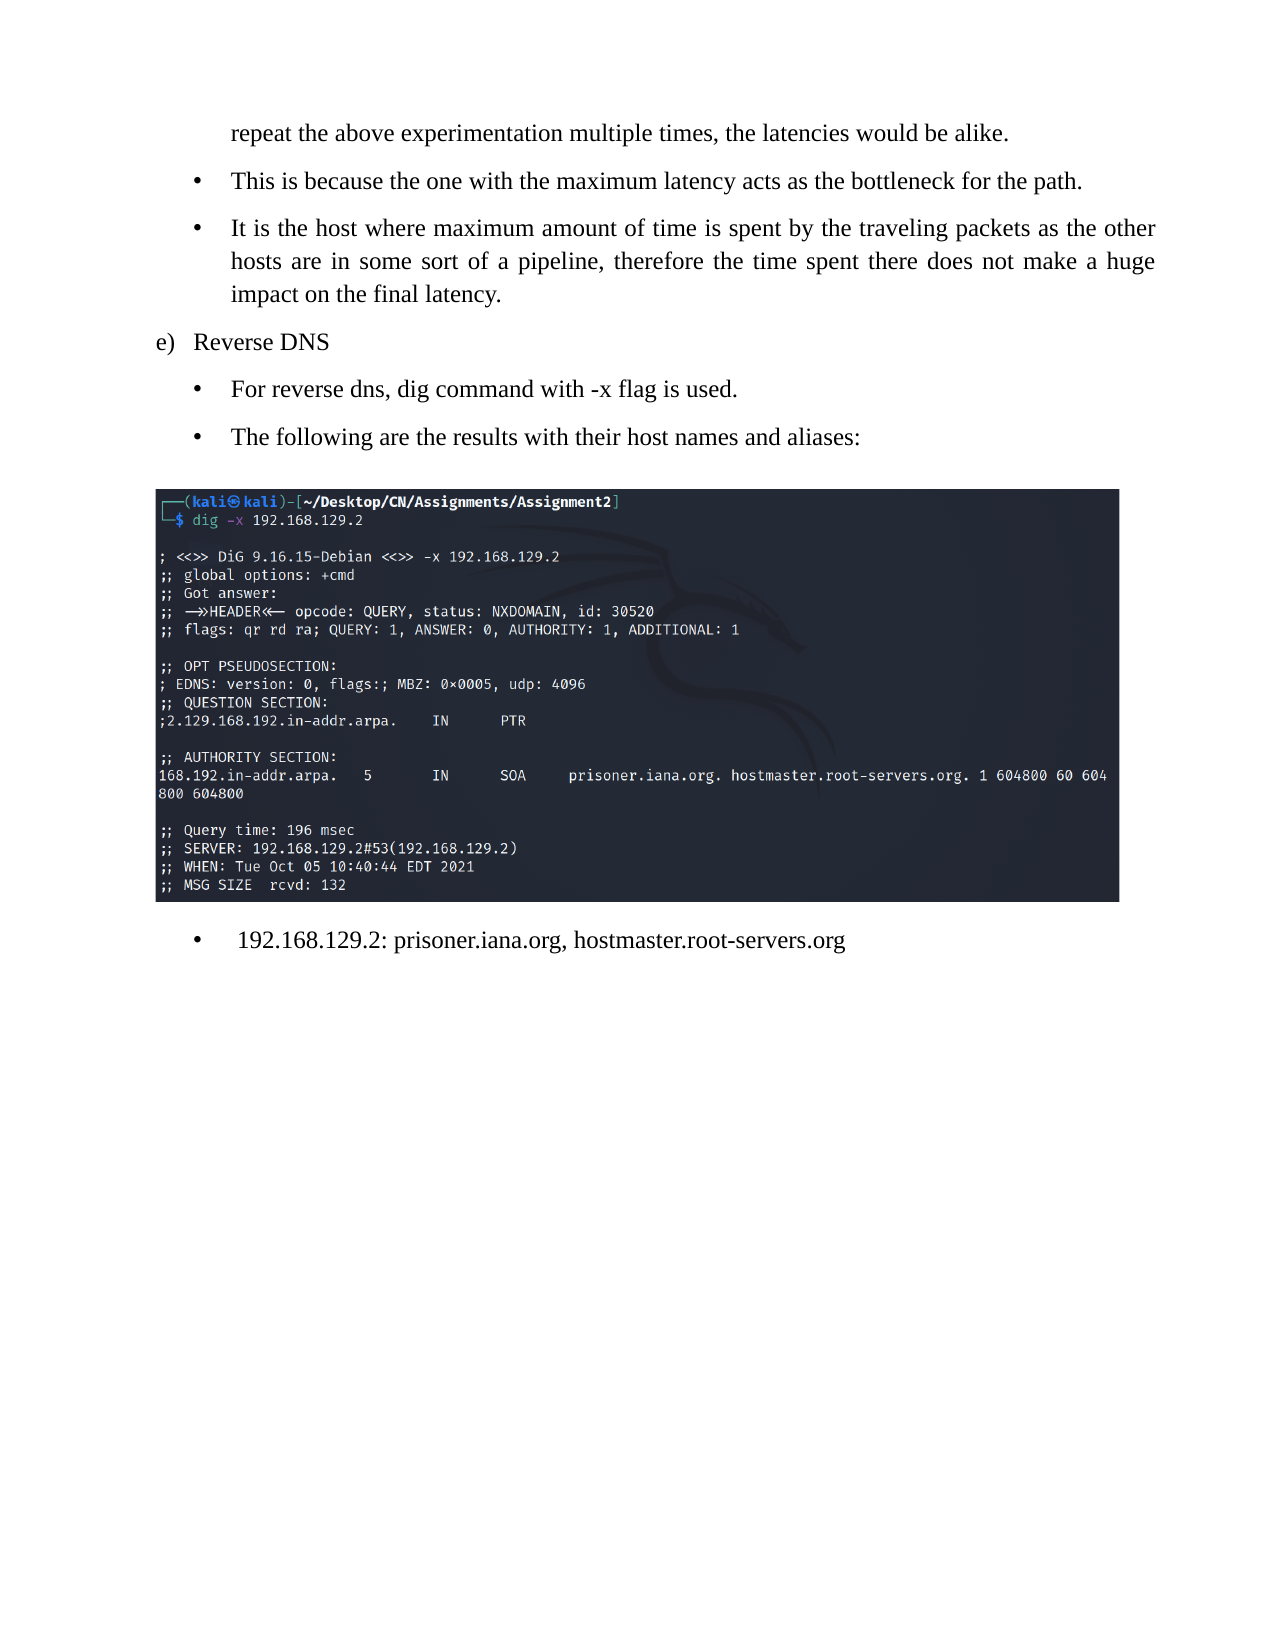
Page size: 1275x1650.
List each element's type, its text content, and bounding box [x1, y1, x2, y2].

subtitle The following are the results with their host names and aliases: [193, 422, 1157, 451]
subtitle 192.168.129.2: prisoner.iana.org, hostmaster.root-servers.org [193, 470, 1157, 954]
subtitle For reverse dns, dig command with -x flag is used. [193, 374, 1157, 403]
subtitle repeat the above experimentation multiple times, the latencies would be alike. [193, 118, 1157, 147]
subtitle Reverse DNS [156, 327, 1157, 356]
subtitle This is because the one with the maximum latency acts as the bottleneck for the path. [193, 166, 1157, 194]
subtitle It is the host where maximum amount of time is spent by the traveling packets as the other hosts are in some sort of a pipeline, therefore the time spent there does not make a huge impact on the final latency. [193, 213, 1157, 308]
picture [155, 489, 1120, 902]
